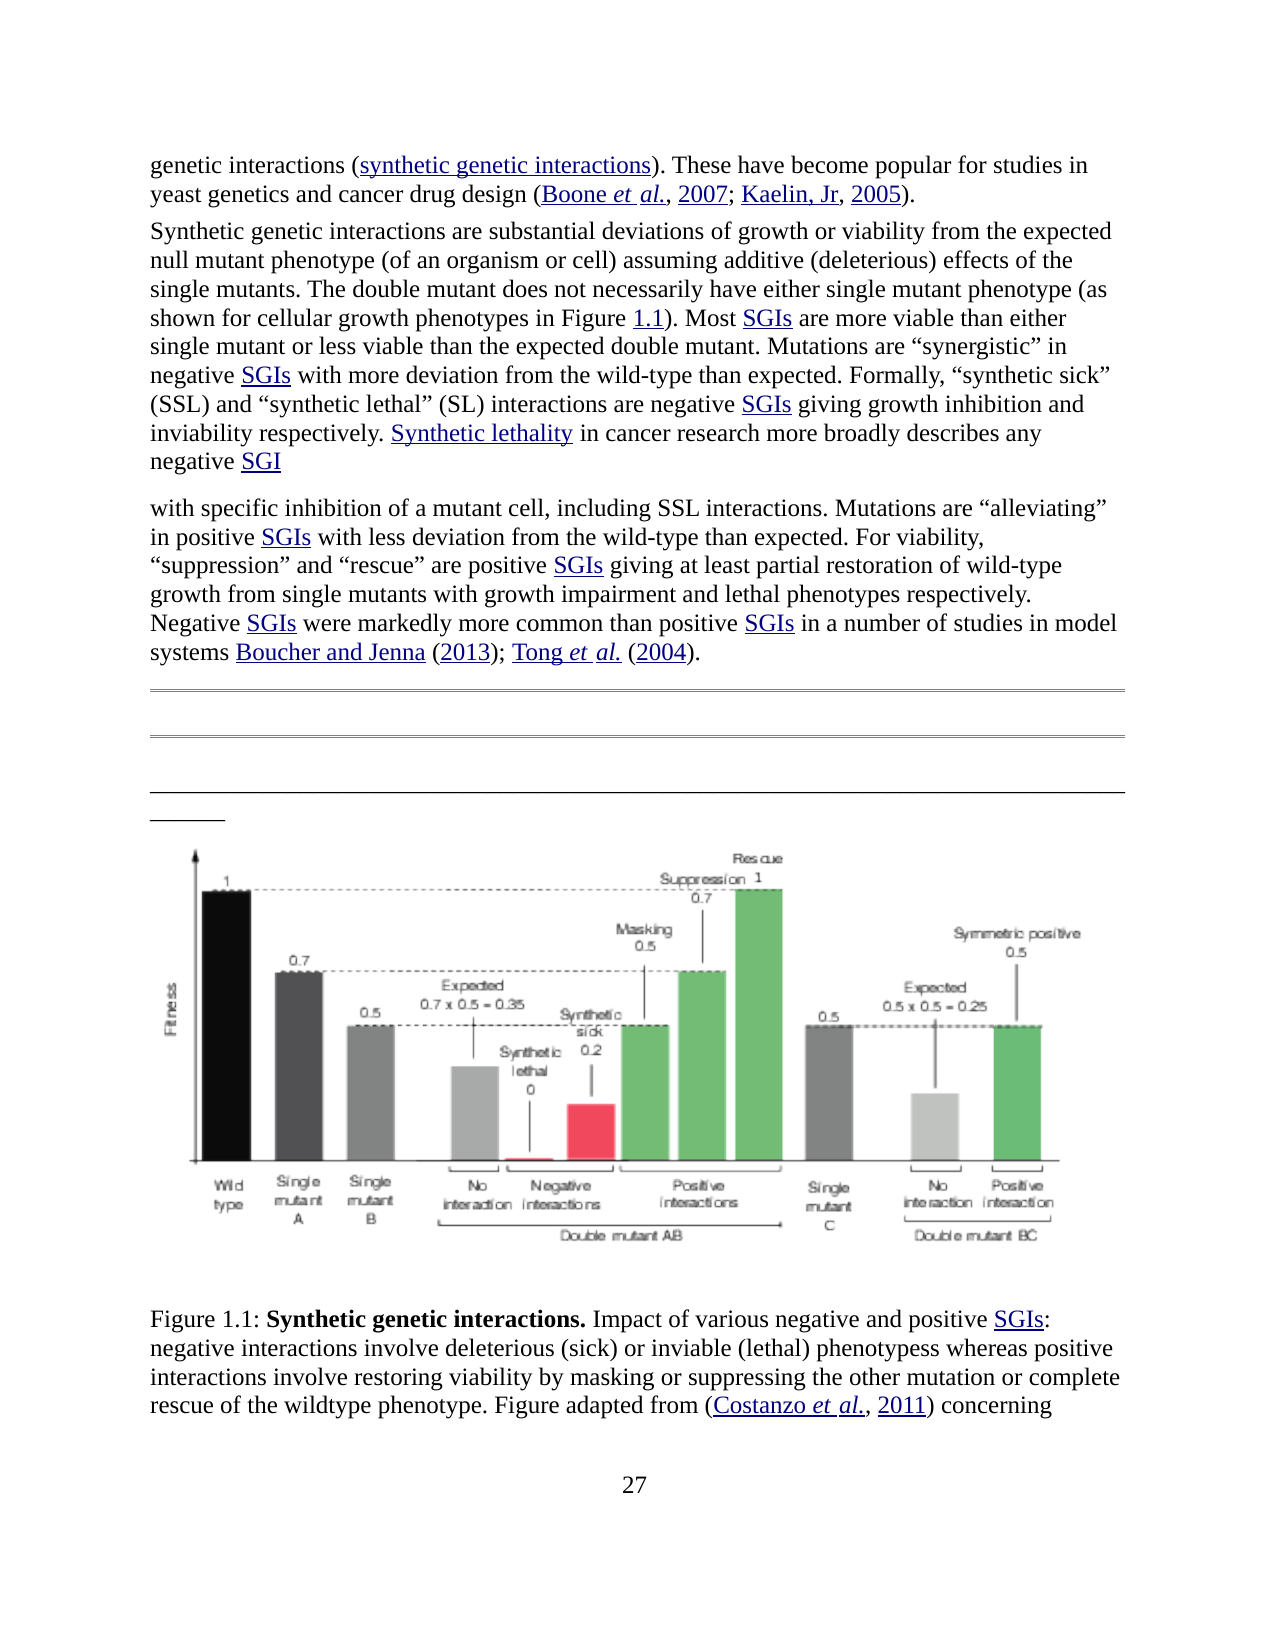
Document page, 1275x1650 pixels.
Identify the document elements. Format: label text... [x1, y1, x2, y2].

text genetic interactions (synthetic genetic interactions). These have become popular for studies in yeast genetics and cancer drug design (Boone et al., 2007; Kaelin, Jr, 2005). [150, 150, 1125, 207]
text ______ [150, 793, 1125, 824]
picture [150, 833, 1096, 1252]
text ______________________________________________________________________________ [150, 767, 1125, 792]
text Figure 1.1: Synthetic genetic interactions. Impact of various negative and positive SGIs: negative interactions involve deleterious (sick) or inviable (lethal) phenotypess whereas positive interactions involve restoring viability by masking or suppressing the other mutation or complete rescue of the wildtype phenotype. Figure adapted from (Costanzo et al., 2011) concerning [150, 1304, 1125, 1419]
text Synthetic genetic interactions are substantial deviations of growth or viability from the expected null mutant phenotype (of an organism or cell) assuming additive (deleterious) effects of the single mutants. The double mutant does not necessarily have either single mutant phenotype (as shown for cellular growth phenotypes in Figure 1.1). Most SGIs are more viable than either single mutant or less viable than the expected double mutant. Mutations are “synergistic” in negative SGIs with more deviation from the wild-type than expected. Formally, “synthetic sick” (SSL) and “synthetic lethal” (SL) interactions are negative SGIs giving growth inhibition and inviability respectively. Synthetic lethality in cancer research more broadly describes any negative SGI [150, 216, 1125, 475]
text with specific inhibition of a mutant cell, including SSL interactions. Mutations are “alleviating” in positive SGIs with less deviation from the wild-type than expected. For viability, “suppression” and “rescue” are positive SGIs giving at least partial restoration of wild-type growth from single mutants with growth impairment and lethal phenotypes respectively. Negative SGIs were markedly more common than positive SGIs in a number of studies in model systems Boucher and Jenna (2013); Tong et al. (2004). [150, 493, 1125, 666]
